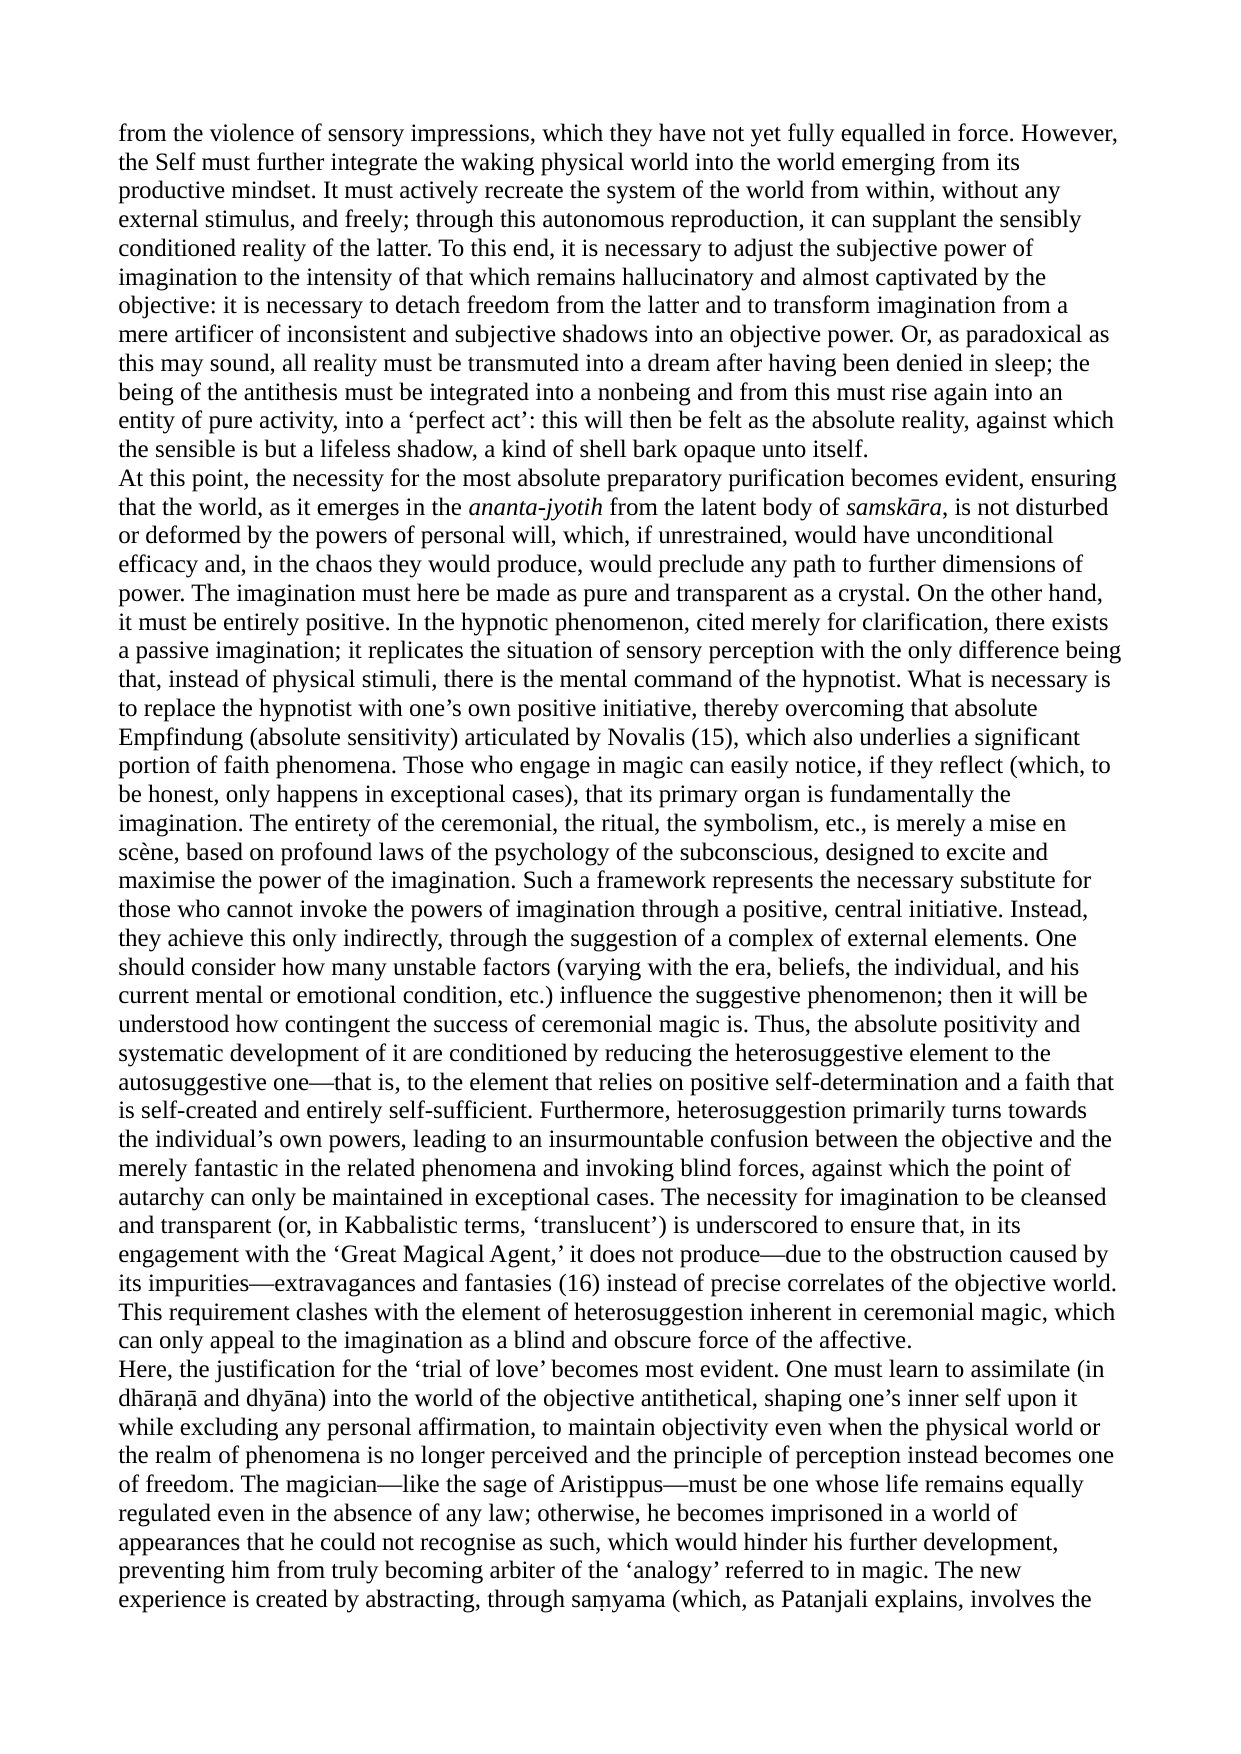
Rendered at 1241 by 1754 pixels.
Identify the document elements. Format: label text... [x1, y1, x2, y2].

text from the violence of sensory impressions, which they have not yet fully equalled in force. However, the Self must further integrate the waking physical world into the world emerging from its productive mindset. It must actively recreate the system of the world from within, without any external stimulus, and freely; through this autonomous reproduction, it can supplant the sensibly conditioned reality of the latter. To this end, it is necessary to adjust the subjective power of imagination to the intensity of that which remains hallucinatory and almost captivated by the objective: it is necessary to detach freedom from the latter and to transform imagination from a mere artificer of inconsistent and subjective shadows into an objective power. Or, as paradoxical as this may sound, all reality must be transmuted into a dream after having been denied in sleep; the being of the antithesis must be integrated into a nonbeing and from this must rise again into an entity of pure activity, into a ‘perfect act’: this will then be felt as the absolute reality, against which the sensible is but a lifeless shadow, a kind of shell bark opaque unto itself. [118, 118, 1122, 463]
text Here, the justification for the ‘trial of love’ becomes most evident. One must learn to assimilate (in dhāraṇā and dhyāna) into the world of the objective antithetical, shaping one’s inner self upon it while excluding any personal affirmation, to maintain objectivity even when the physical world or the realm of phenomena is no longer perceived and the principle of perception instead becomes one of freedom. The magician—like the sage of Aristippus—must be one whose life remains equally regulated even in the absence of any law; otherwise, he becomes imprisoned in a world of appearances that he could not recognise as such, which would hinder his further development, preventing him from truly becoming arbiter of the ‘analogy’ referred to in magic. The new experience is created by abstracting, through saṃyama (which, as Patanjali explains, involves the [118, 1354, 1122, 1613]
text At this point, the necessity for the most absolute preparatory purification becomes evident, ensuring that the world, as it emerges in the ananta-jyotih from the latent body of samskāra, is not disturbed or deformed by the powers of personal will, which, if unrestrained, would have unconditional efficacy and, in the chaos they would produce, would preclude any path to further dimensions of power. The imagination must here be made as pure and transparent as a crystal. On the other hand, it must be entirely positive. In the hypnotic phenomenon, cited merely for clarification, there exists a passive imagination; it replicates the situation of sensory perception with the only difference being that, instead of physical stimuli, there is the mental command of the hypnotist. What is necessary is to replace the hypnotist with one’s own positive initiative, thereby overcoming that absolute Empfindung (absolute sensitivity) articulated by Novalis (15), which also underlies a significant portion of faith phenomena. Those who engage in magic can easily notice, if they reflect (which, to be honest, only happens in exceptional cases), that its primary organ is fundamentally the imagination. The entirety of the ceremonial, the ritual, the symbolism, etc., is merely a mise en scène, based on profound laws of the psychology of the subconscious, designed to excite and maximise the power of the imagination. Such a framework represents the necessary substitute for those who cannot invoke the powers of imagination through a positive, central initiative. Instead, they achieve this only indirectly, through the suggestion of a complex of external elements. One should consider how many unstable factors (varying with the era, beliefs, the individual, and his current mental or emotional condition, etc.) influence the suggestive phenomenon; then it will be understood how contingent the success of ceremonial magic is. Thus, the absolute positivity and systematic development of it are conditioned by reducing the heterosuggestive element to the autosuggestive one—that is, to the element that relies on positive self-determination and a faith that is self-created and entirely self-sufficient. Furthermore, heterosuggestion primarily turns towards the individual’s own powers, leading to an insurmountable confusion between the objective and the merely fantastic in the related phenomena and invoking blind forces, against which the point of autarchy can only be maintained in exceptional cases. The necessity for imagination to be cleansed and transparent (or, in Kabbalistic terms, ‘translucent’) is underscored to ensure that, in its engagement with the ‘Great Magical Agent,’ it does not produce—due to the obstruction caused by its impurities—extravagances and fantasies (16) instead of precise correlates of the objective world. This requirement clashes with the element of heterosuggestion inherent in ceremonial magic, which can only appeal to the imagination as a blind and obscure force of the affective. [118, 463, 1122, 1354]
